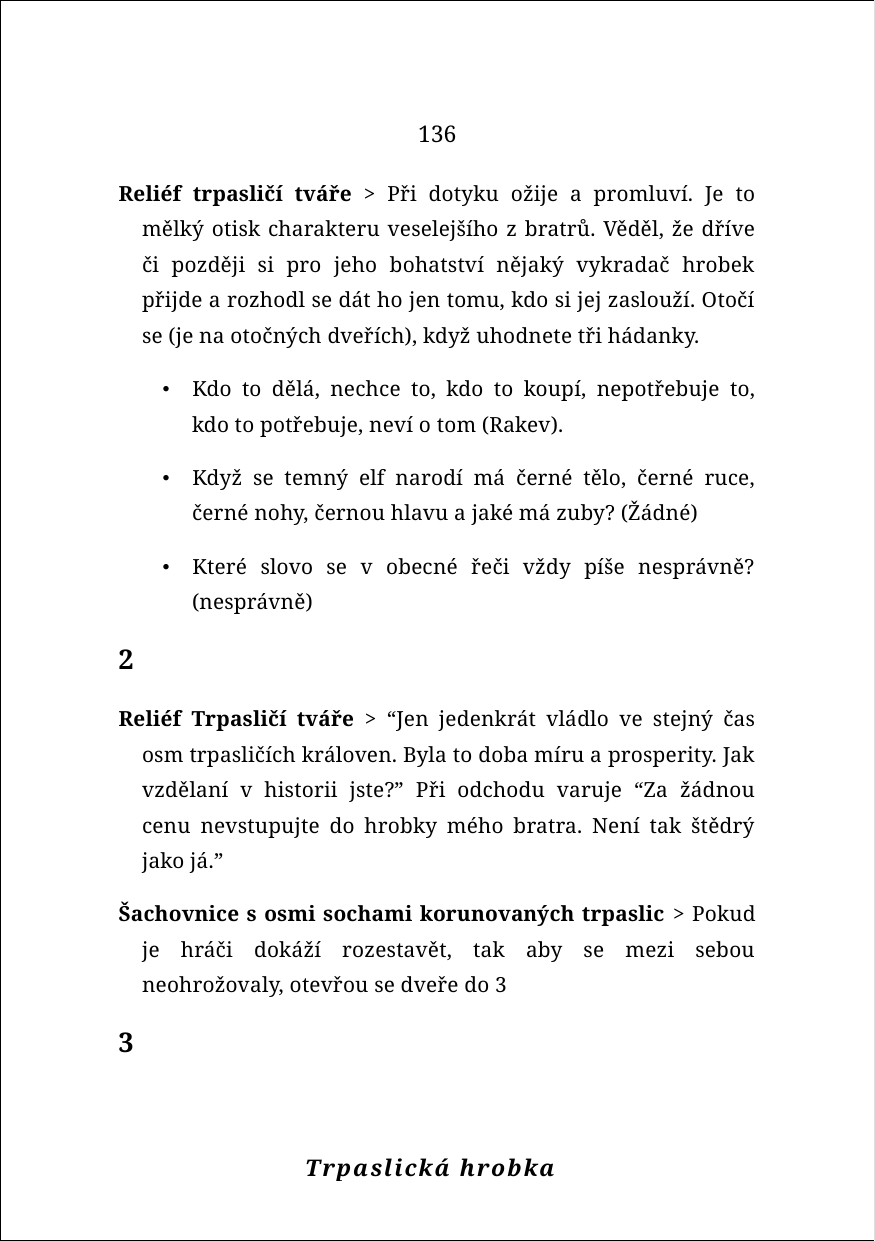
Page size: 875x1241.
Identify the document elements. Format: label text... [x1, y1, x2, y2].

list Když se temný elf narodí má černé tělo, černé ruce, černé nohy, černou hlavu a jaké má zuby? (Žádné) [162, 463, 756, 527]
text 2 [118, 641, 756, 677]
text Reliéf Trpasličí tváře > “Jen jedenkrát vládlo ve stejný čas osm trpasličích královen. Byla to doba míru a prosperity. Jak vzdělaní v historii jste?” Při odchodu varuje “Za žádnou cenu nevstupujte do hrobky mého bratra. Není tak štědrý jako já.” [118, 704, 756, 875]
text Šachovnice s osmi sochami korunovaných trpaslic > Pokud je hráči dokáží rozestavět, tak aby se mezi sebou neohrožovaly, otevřou se dveře do 3 [118, 899, 756, 999]
text 3 [118, 1024, 756, 1061]
text Reliéf trpasličí tváře > Při dotyku ožije a promluví. Je to mělký otisk charakteru veselejšího z bratrů. Věděl, že dříve či později si pro jeho bohatství nějaký vykradač hrobek přijde a rozhodl se dát ho jen tomu, kdo si jej zaslouží. Otočí se (je na otočných dveřích), když uhodnete tři hádanky. [118, 179, 756, 349]
list Které slovo se v obecné řeči vždy píše nesprávně? (nesprávně) [162, 552, 756, 616]
list Kdo to dělá, nechce to, kdo to koupí, nepotřebuje to, kdo to potřebuje, neví o tom (Rakev). [162, 374, 756, 438]
